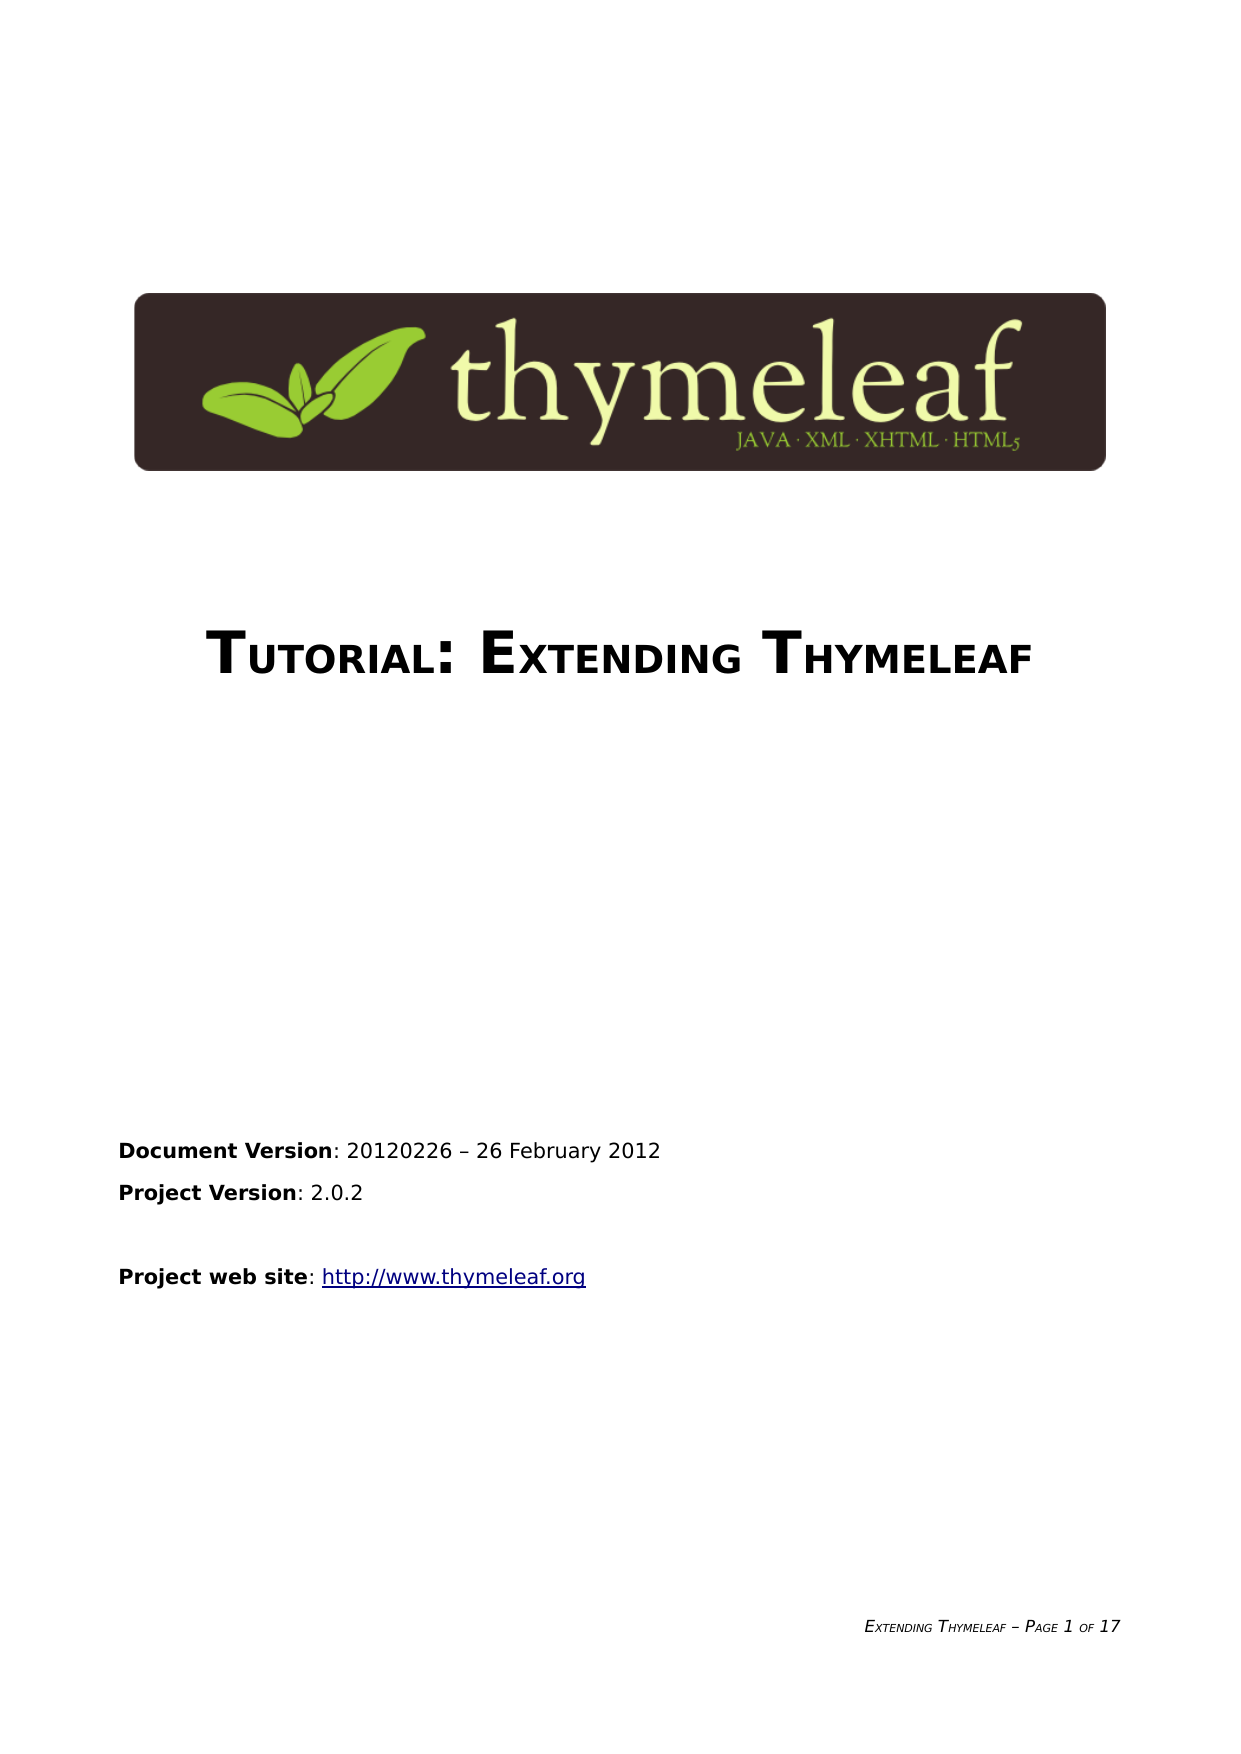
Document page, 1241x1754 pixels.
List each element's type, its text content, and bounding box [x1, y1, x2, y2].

text Project web site: http://www.thymeleaf.org [118, 1265, 1122, 1289]
text Document Version: 20120226 – 26 February 2012 [118, 1139, 1122, 1164]
picture [134, 293, 1106, 471]
title Tutorial: Extending Thymeleaf [118, 620, 1122, 688]
text Project Version: 2.0.2 [118, 1181, 1122, 1206]
